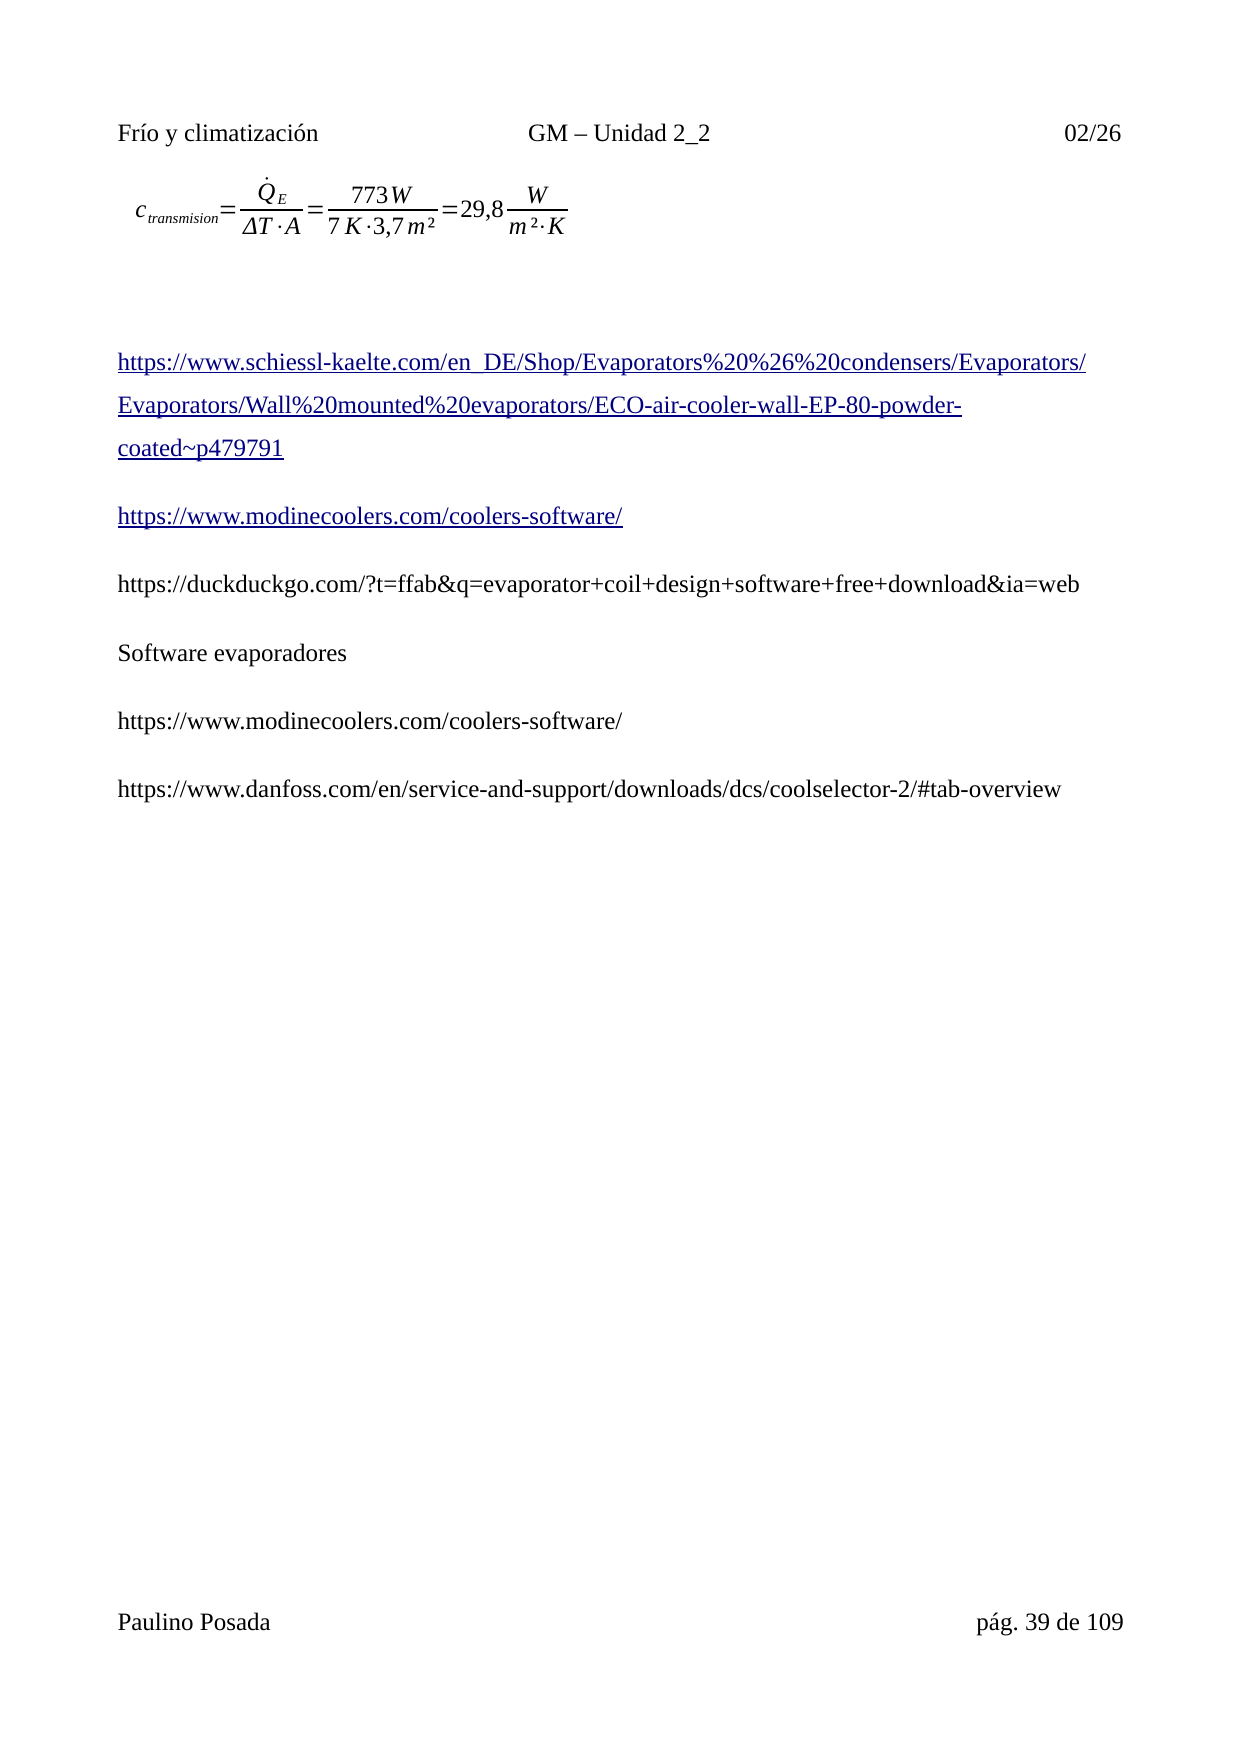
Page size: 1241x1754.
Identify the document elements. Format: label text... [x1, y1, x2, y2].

text Software evaporadores [117, 638, 1123, 666]
text https://www.modinecoolers.com/coolers-software/ [117, 501, 1123, 530]
text https://www.modinecoolers.com/coolers-software/ [117, 706, 1123, 734]
text https://www.danfoss.com/en/service-and-support/downloads/dcs/coolselector-2/#tab-overview [117, 774, 1123, 803]
text https://www.schiessl-kaelte.com/en_DE/Shop/Evaporators%20%26%20condensers/Evaporators/Evaporators/Wall%20mounted%20evaporators/ECO-air-cooler-wall-EP-80-powder-coated~p479791 [117, 347, 1123, 462]
text https://duckduckgo.com/?t=ffab&q=evaporator+coil+design+software+free+download&ia=web [117, 569, 1123, 598]
